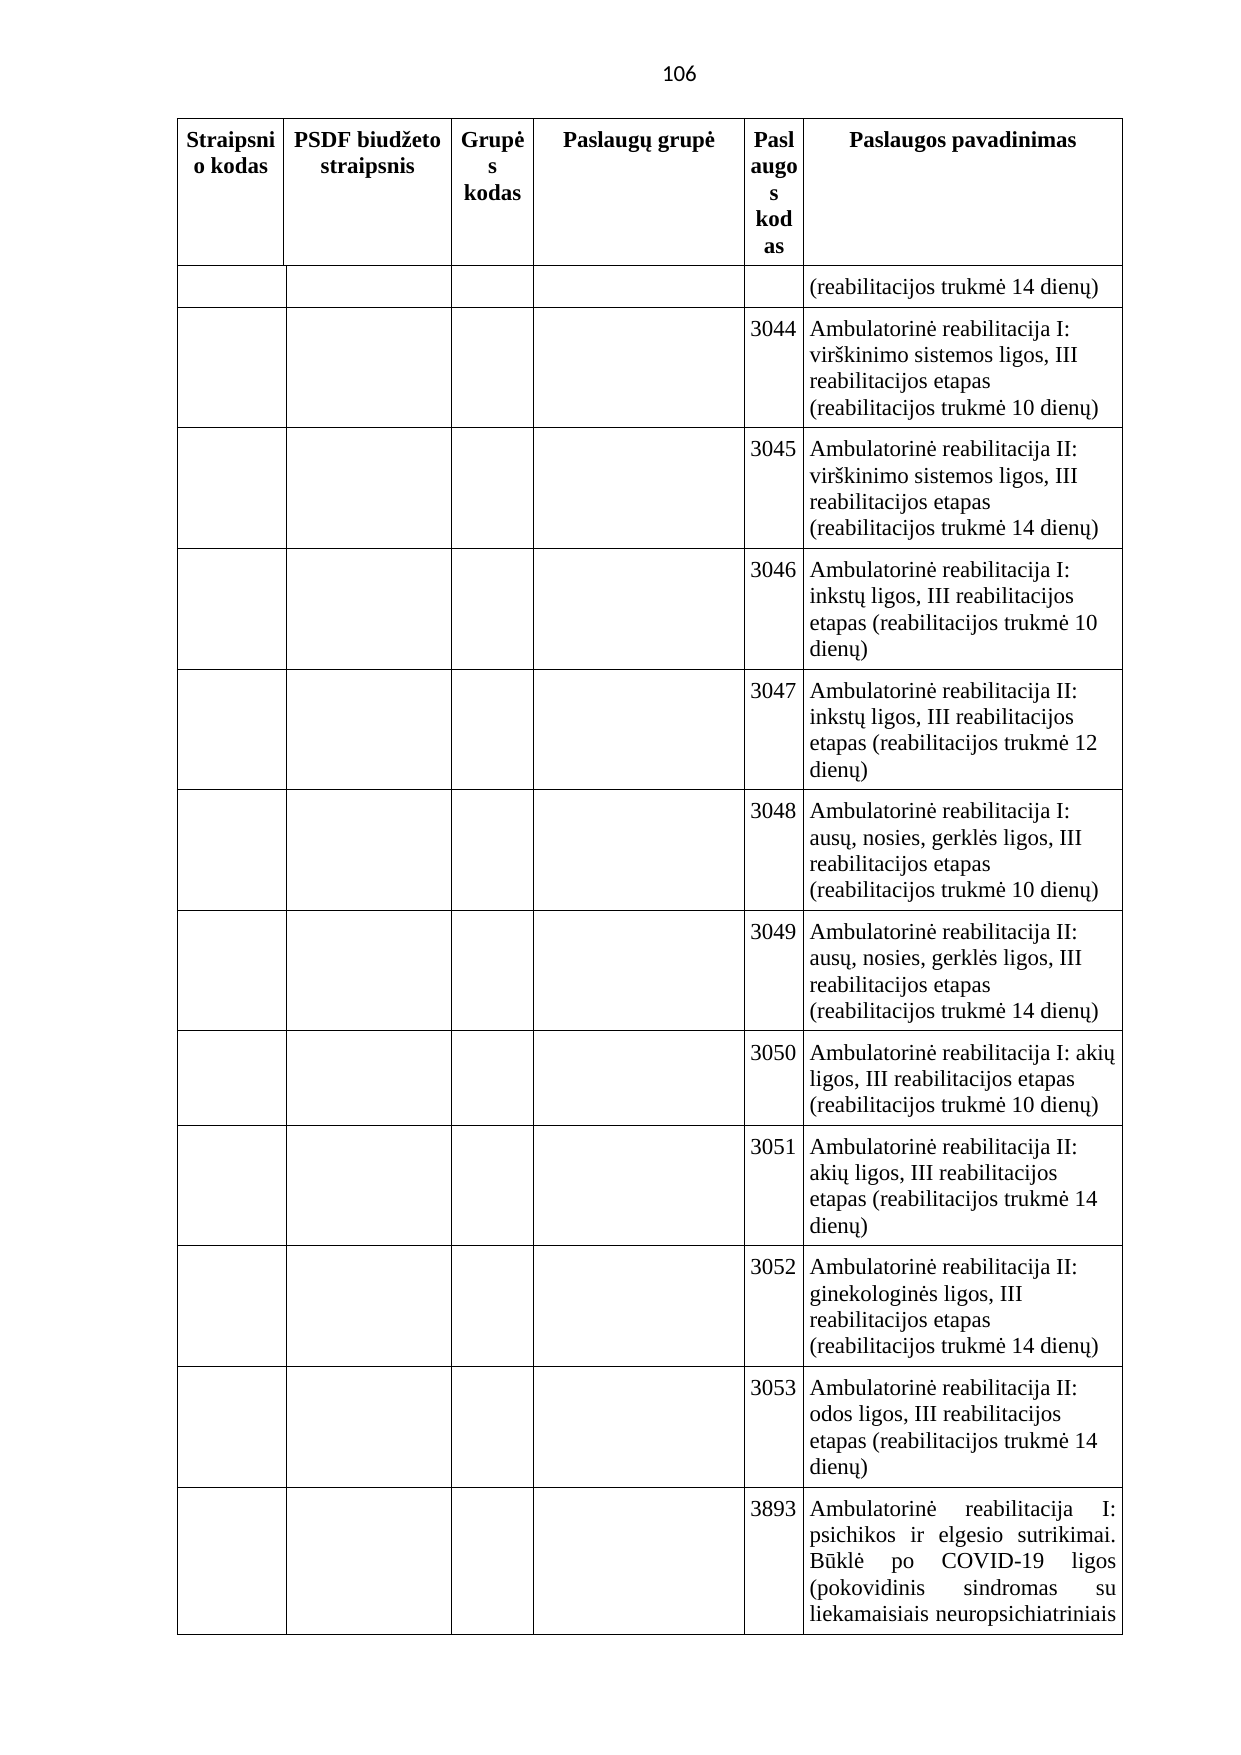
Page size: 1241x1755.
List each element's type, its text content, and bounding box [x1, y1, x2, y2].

table_cell [287, 308, 451, 427]
table_cell [534, 911, 744, 1030]
table_cell 3050 [745, 1031, 803, 1125]
table_cell [534, 1488, 744, 1633]
table_cell [178, 911, 286, 1030]
table_cell Ambulatorinė reabilitacija II: virškinimo sistemos ligos, III reabilitacijos etapas (reabilitacijos trukmė 14 dienų) [804, 428, 1122, 548]
table_cell [452, 670, 533, 789]
table_cell 3893 [745, 1488, 803, 1633]
table_cell 3053 [745, 1367, 803, 1487]
table_cell [287, 1488, 451, 1633]
table_cell [287, 911, 451, 1030]
table_cell [452, 1246, 533, 1366]
table_cell [287, 428, 451, 548]
table_cell [178, 1246, 286, 1366]
table_cell [534, 428, 744, 548]
table_cell Ambulatorinė reabilitacija II: ausų, nosies, gerklės ligos, III reabilitacijos etapas (reabilitacijos trukmė 14 dienų) [804, 911, 1122, 1030]
table_cell [178, 790, 286, 910]
table_cell 3044 [745, 308, 803, 427]
table_cell 3048 [745, 790, 803, 910]
table_cell Ambulatorinė reabilitacija II: inkstų ligos, III reabilitacijos etapas (reabilitacijos trukmė 12 dienų) [804, 670, 1122, 789]
table_cell [452, 549, 533, 668]
table_cell [452, 911, 533, 1030]
table_cell [452, 308, 533, 427]
table_cell [178, 549, 286, 668]
table_cell 3047 [745, 670, 803, 789]
table_cell Ambulatorinė reabilitacija II: akių ligos, III reabilitacijos etapas (reabilitacijos trukmė 14 dienų) [804, 1126, 1122, 1245]
table_cell [178, 1031, 286, 1125]
table_cell 3052 [745, 1246, 803, 1366]
table_cell Ambulatorinė reabilitacija I: akių ligos, III reabilitacijos etapas (reabilitacijos trukmė 10 dienų) [804, 1031, 1122, 1125]
table_cell [178, 670, 286, 789]
table_cell [287, 790, 451, 910]
table_cell Ambulatorinė reabilitacija II: ginekologinės ligos, III reabilitacijos etapas (reabilitacijos trukmė 14 dienų) [804, 1246, 1122, 1366]
table_cell 3045 [745, 428, 803, 548]
table_cell (reabilitacijos trukmė 14 dienų) [804, 266, 1122, 307]
table_cell Ambulatorinė reabilitacija II: odos ligos, III reabilitacijos etapas (reabilitacijos trukmė 14 dienų) [804, 1367, 1122, 1487]
table_cell [287, 266, 451, 307]
table_cell 3051 [745, 1126, 803, 1245]
table_cell [534, 670, 744, 789]
table_cell [534, 266, 744, 307]
table_cell [287, 549, 451, 668]
table_cell 3046 [745, 549, 803, 668]
table_cell [745, 266, 803, 307]
table_cell [534, 308, 744, 427]
table_cell [452, 790, 533, 910]
table_header Paslaugos pavadinimas [804, 119, 1122, 265]
table_cell [178, 308, 286, 427]
table_cell 3049 [745, 911, 803, 1030]
table_cell [534, 549, 744, 668]
table_cell [178, 1126, 286, 1245]
table_cell [178, 1488, 286, 1633]
table_cell [452, 1367, 533, 1487]
table_cell Ambulatorinė reabilitacija I: psichikos ir elgesio sutrikimai. Būklė po COVID-19 ligos (pokovidinis sindromas su liekamaisiais neuropsichiatriniais [804, 1488, 1122, 1633]
table_cell [452, 428, 533, 548]
table_cell Ambulatorinė reabilitacija I: ausų, nosies, gerklės ligos, III reabilitacijos etapas (reabilitacijos trukmė 10 dienų) [804, 790, 1122, 910]
table_cell [534, 1031, 744, 1125]
table_cell [287, 670, 451, 789]
table_cell [534, 1367, 744, 1487]
table_cell [452, 1031, 533, 1125]
table_cell Ambulatorinė reabilitacija I: inkstų ligos, III reabilitacijos etapas (reabilitacijos trukmė 10 dienų) [804, 549, 1122, 668]
table_cell [178, 266, 286, 307]
table_header Paslaugos kodas [745, 119, 803, 265]
table_cell [287, 1126, 451, 1245]
table_header Straipsnio kodas [178, 119, 283, 265]
table_cell [178, 428, 286, 548]
table_header PSDF biudžeto straipsnis [284, 119, 451, 265]
table_header Grupės kodas [452, 119, 533, 265]
table_cell [452, 1126, 533, 1245]
table_header Paslaugų grupė [534, 119, 744, 265]
table_cell [534, 1246, 744, 1366]
table_cell [452, 266, 533, 307]
table_cell [534, 790, 744, 910]
table_cell [178, 1367, 286, 1487]
table_cell [287, 1246, 451, 1366]
table_cell [452, 1488, 533, 1633]
table_cell [287, 1031, 451, 1125]
table_cell Ambulatorinė reabilitacija I: virškinimo sistemos ligos, III reabilitacijos etapas (reabilitacijos trukmė 10 dienų) [804, 308, 1122, 427]
table_cell [287, 1367, 451, 1487]
table_cell [534, 1126, 744, 1245]
